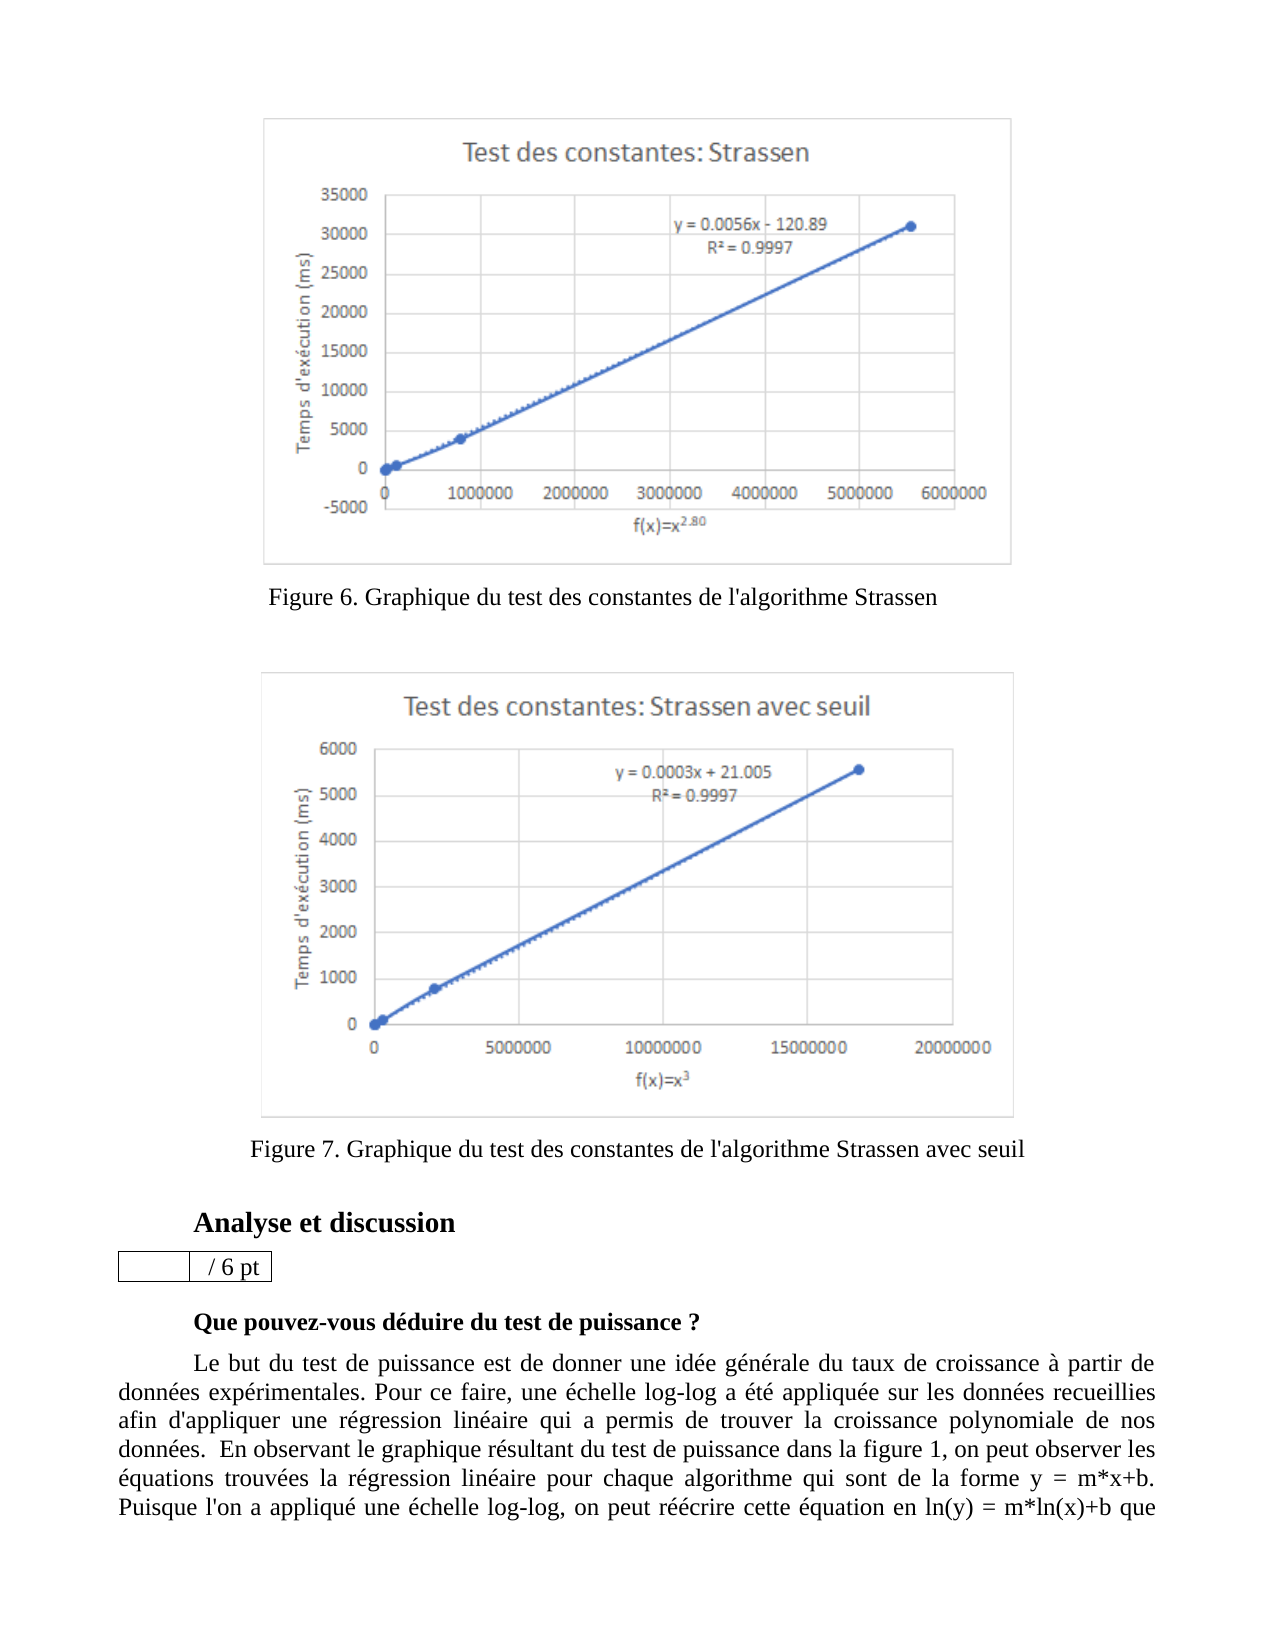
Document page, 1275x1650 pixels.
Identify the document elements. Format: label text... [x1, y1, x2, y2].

text Le but du test de puissance est de donner une idée générale du taux de croissance à partir de données expérimentales. Pour ce faire, une échelle log-log a été appliquée sur les données recueillies afin d'appliquer une régression linéaire qui a permis de trouver la croissance polynomiale de nos données. En observant le graphique résultant du test de puissance dans la figure 1, on peut observer les équations trouvées la régression linéaire pour chaque algorithme qui sont de la forme y = m*x+b. Puisque l'on a appliqué une échelle log-log, on peut réécrire cette équation en ln(y) = m*ln(x)+b que [118, 1348, 1157, 1521]
table_header / 6 pt [190, 1252, 271, 1281]
list Que pouvez-vous déduire du test de puissance ? [118, 1307, 1157, 1336]
list Analyse et discussion [118, 1205, 1157, 1238]
text Figure 7. Graphique du test des constantes de l'algorithme Strassen avec seuil [118, 1134, 1157, 1163]
table_header [119, 1252, 189, 1281]
text Figure 6. Graphique du test des constantes de l'algorithme Strassen [193, 582, 1157, 610]
